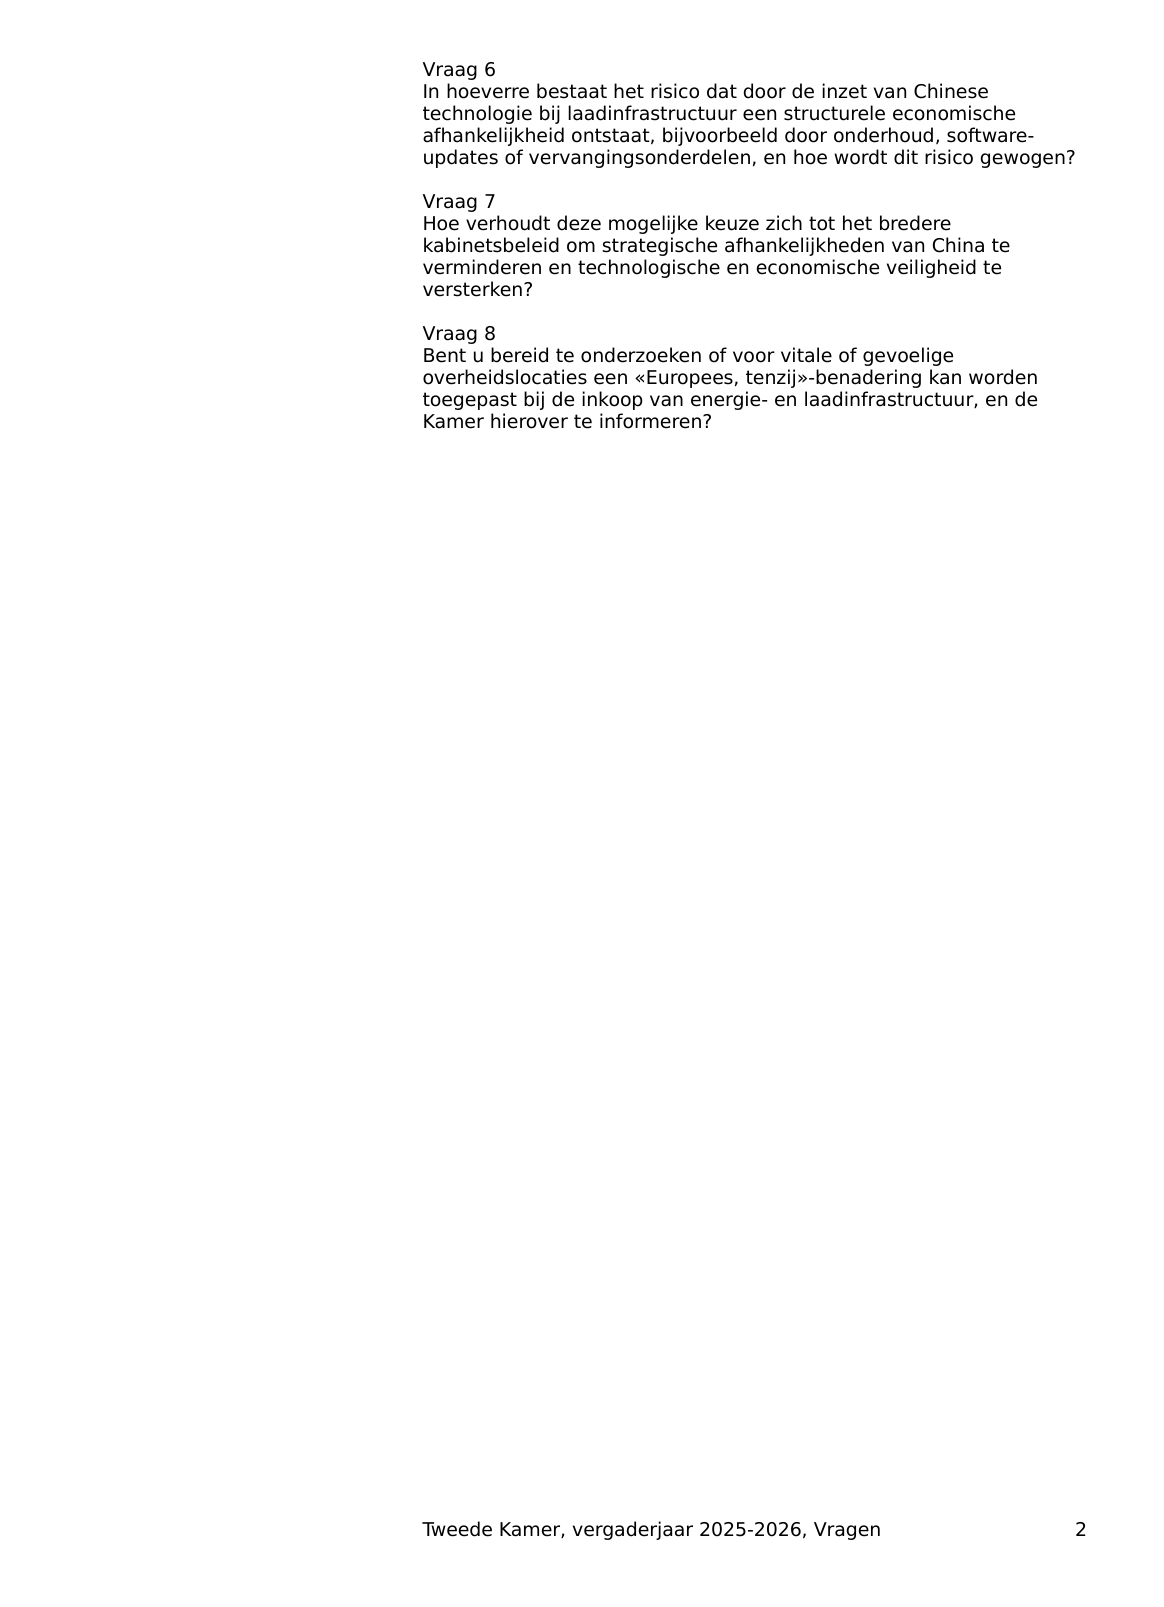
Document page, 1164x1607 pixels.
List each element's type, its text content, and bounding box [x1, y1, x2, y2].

text Hoe verhoudt deze mogelijke keuze zich tot het bredere kabinetsbeleid om strategische afhankelijkheden van China te verminderen en technologische en economische veiligheid te versterken? [422, 213, 1087, 301]
text Vraag 6 [422, 59, 1087, 81]
text Vraag 7 [422, 191, 1087, 213]
text Vraag 8 [422, 323, 1087, 345]
text In hoeverre bestaat het risico dat door de inzet van Chinese technologie bij laadinfrastructuur een structurele economische afhankelijkheid ontstaat, bijvoorbeeld door onderhoud, software-updates of vervangingsonderdelen, en hoe wordt dit risico gewogen? [422, 81, 1087, 169]
text Bent u bereid te onderzoeken of voor vitale of gevoelige overheidslocaties een «Europees, tenzij»-benadering kan worden toegepast bij de inkoop van energie- en laadinfrastructuur, en de Kamer hierover te informeren? [422, 345, 1087, 433]
